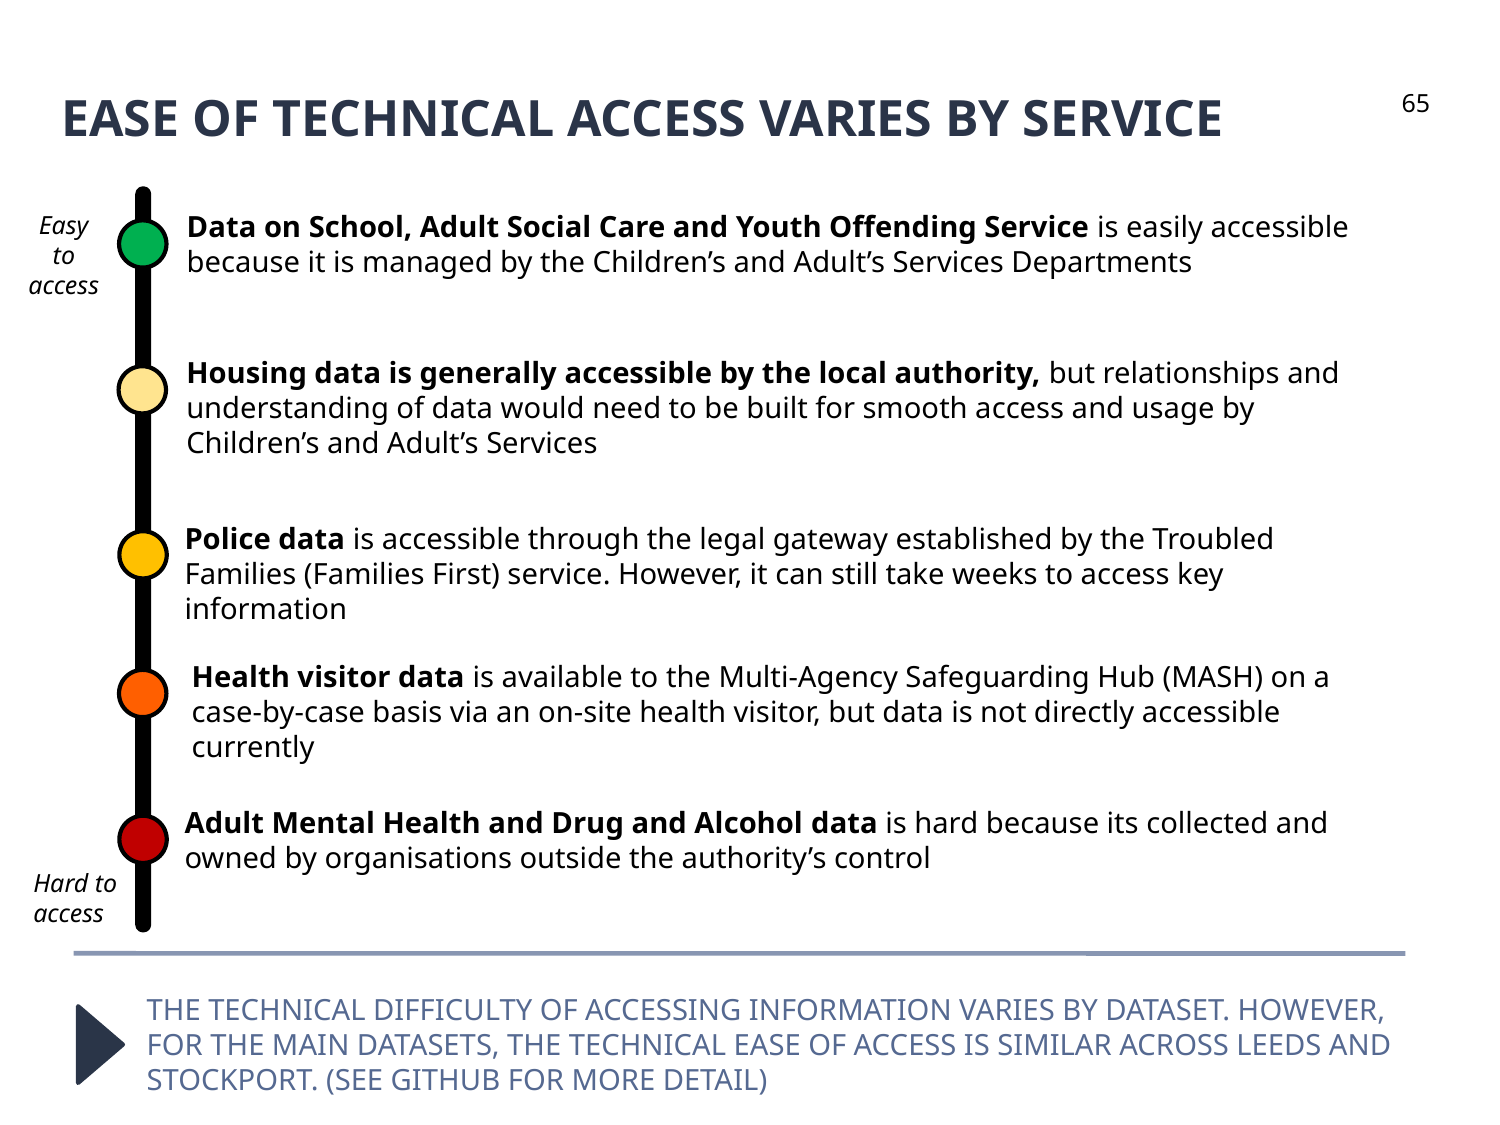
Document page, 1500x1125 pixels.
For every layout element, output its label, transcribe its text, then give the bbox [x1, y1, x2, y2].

text_box [78, 1006, 123, 1083]
text_box Data on School, Adult Social Care and Youth Offending Service is easily accessible because it is managed by the Children’s and Adult’s Services Departments [186, 208, 1374, 279]
text_box Hard to access [33, 867, 120, 928]
text_box [118, 220, 167, 931]
text_box EASE OF TECHNICAL ACCESS VARIES BY SERVICE [61, 85, 1500, 256]
text_box Easy to access [25, 209, 102, 300]
text_box THE TECHNICAL DIFFICULTY OF ACCESSING INFORMATION VARIES BY DATASET. HOWEVER, FOR THE MAIN DATASETS, THE TECHNICAL EASE OF ACCESS IS SIMILAR ACROSS LEEDS AND STOCKPORT. (SEE GITHUB FOR MORE DETAIL) [146, 991, 1406, 1097]
text_box Adult Mental Health and Drug and Alcohol data is hard because its collected and owned by organisations outside the authority’s control [184, 804, 1372, 875]
text_box Police data is accessible through the legal gateway established by the Troubled Families (Families First) service. However, it can still take weeks to access key information [184, 520, 1372, 626]
slide_number [1388, 87, 1431, 148]
text_box Health visitor data is available to the Multi-Agency Safeguarding Hub (MASH) on a case-by-case basis via an on-site health visitor, but data is not directly accessible currently [191, 658, 1379, 764]
text_box Housing data is generally accessible by the local authority, but relationships and understanding of data would need to be built for smooth access and usage by Children’s and Adult’s Services [186, 354, 1373, 460]
